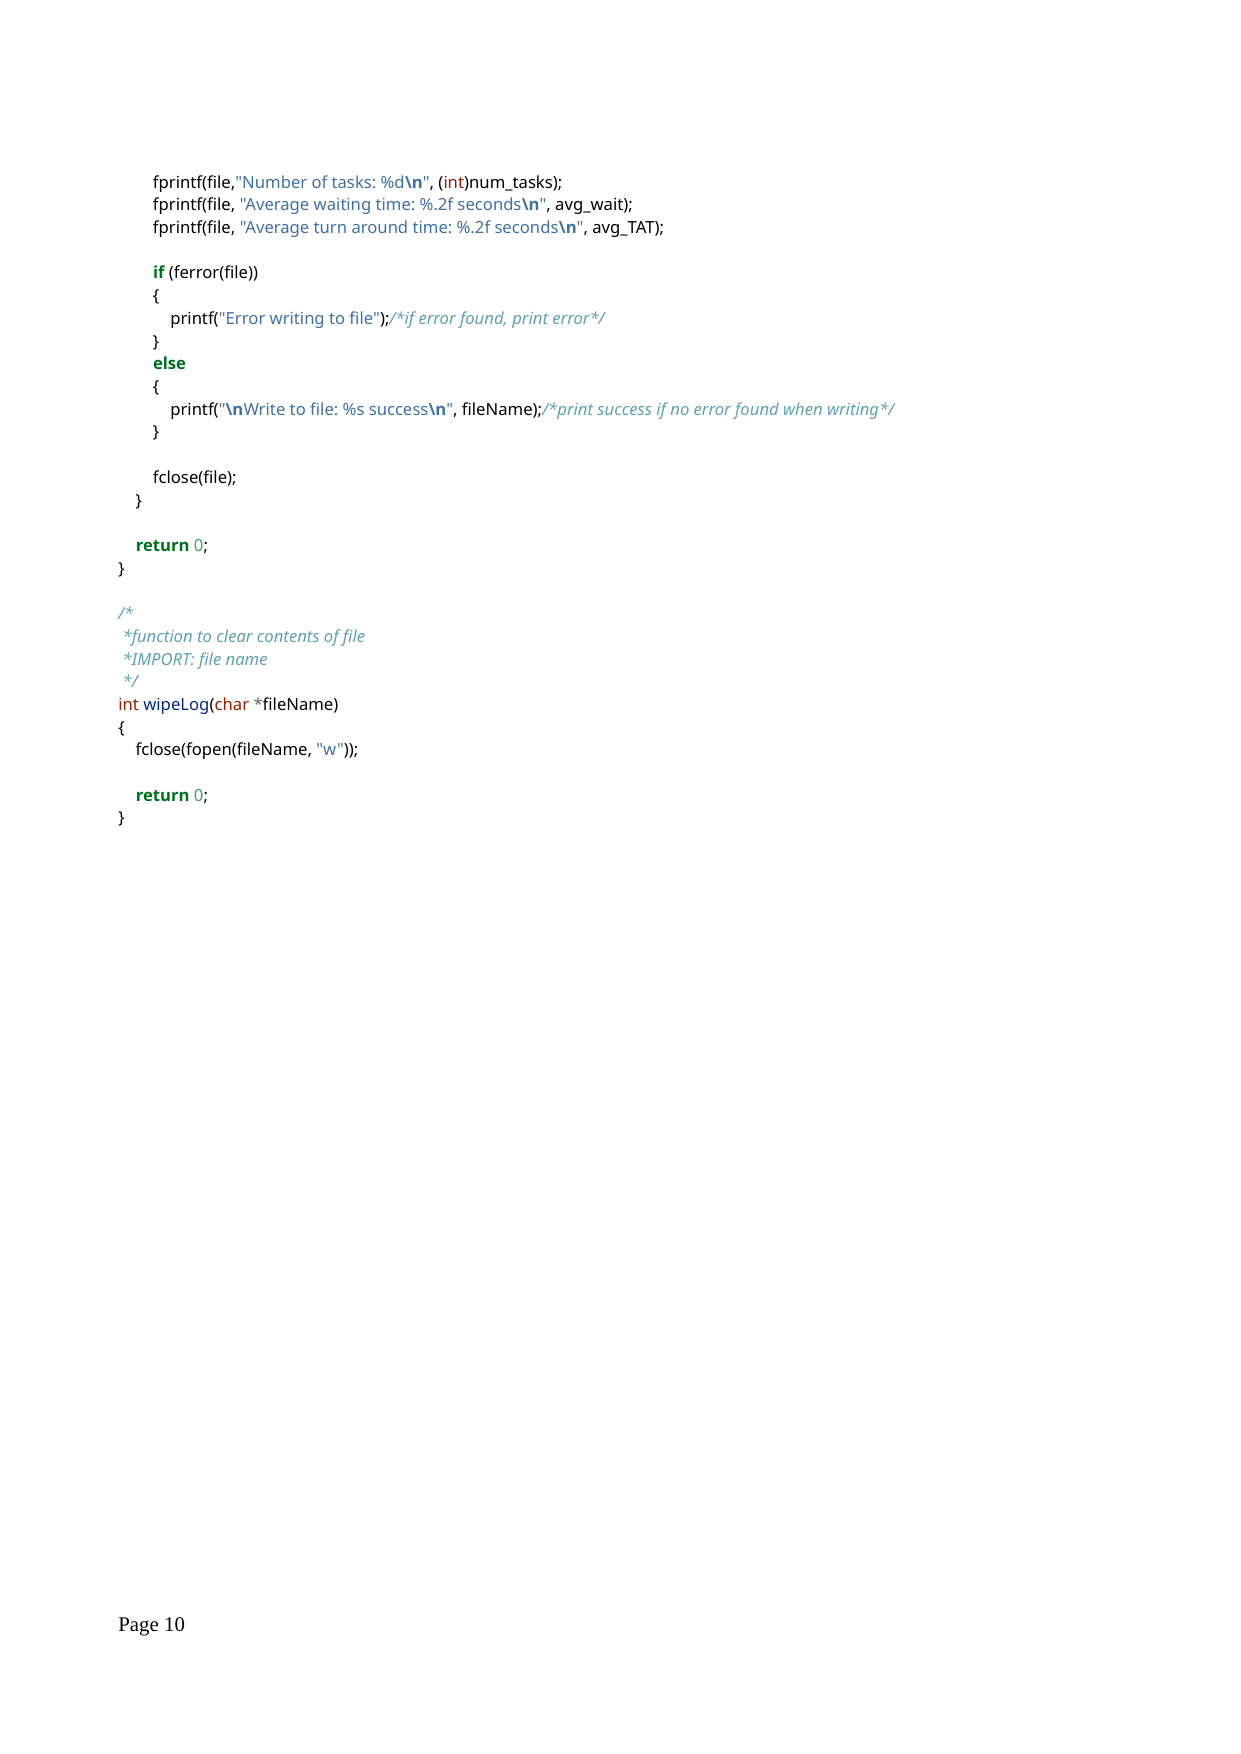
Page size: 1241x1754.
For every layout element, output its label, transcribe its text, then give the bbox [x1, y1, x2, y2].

text fclose(file); [118, 466, 1122, 488]
text int wipeLog(char *fileName) [118, 693, 1122, 715]
text *function to clear contents of file [118, 624, 1122, 647]
text else [118, 352, 1122, 375]
text { [118, 284, 1122, 307]
text { [118, 375, 1122, 397]
text fclose(fopen(fileName, "w")); [118, 738, 1122, 761]
text printf("Error writing to file");/*if error found, print error*/ [118, 307, 1122, 329]
text { [118, 715, 1122, 738]
text /* [118, 602, 1122, 624]
text } [118, 420, 1122, 443]
text } [118, 806, 1122, 829]
text return 0; [118, 534, 1122, 556]
text fprintf(file, "Average waiting time: %.2f seconds\n", avg_wait); [118, 193, 1122, 216]
text printf("\nWrite to file: %s success\n", fileName);/*print success if no error found when writing*/ [118, 397, 1122, 420]
text *IMPORT: file name [118, 647, 1122, 670]
text */ [118, 670, 1122, 693]
text } [118, 556, 1122, 579]
text } [118, 329, 1122, 352]
text if (ferror(file)) [118, 261, 1122, 284]
text fprintf(file, "Average turn around time: %.2f seconds\n", avg_TAT); [118, 216, 1122, 238]
text return 0; [118, 783, 1122, 806]
text fprintf(file,"Number of tasks: %d\n", (int)num_tasks); [118, 170, 1122, 193]
text } [118, 488, 1122, 511]
